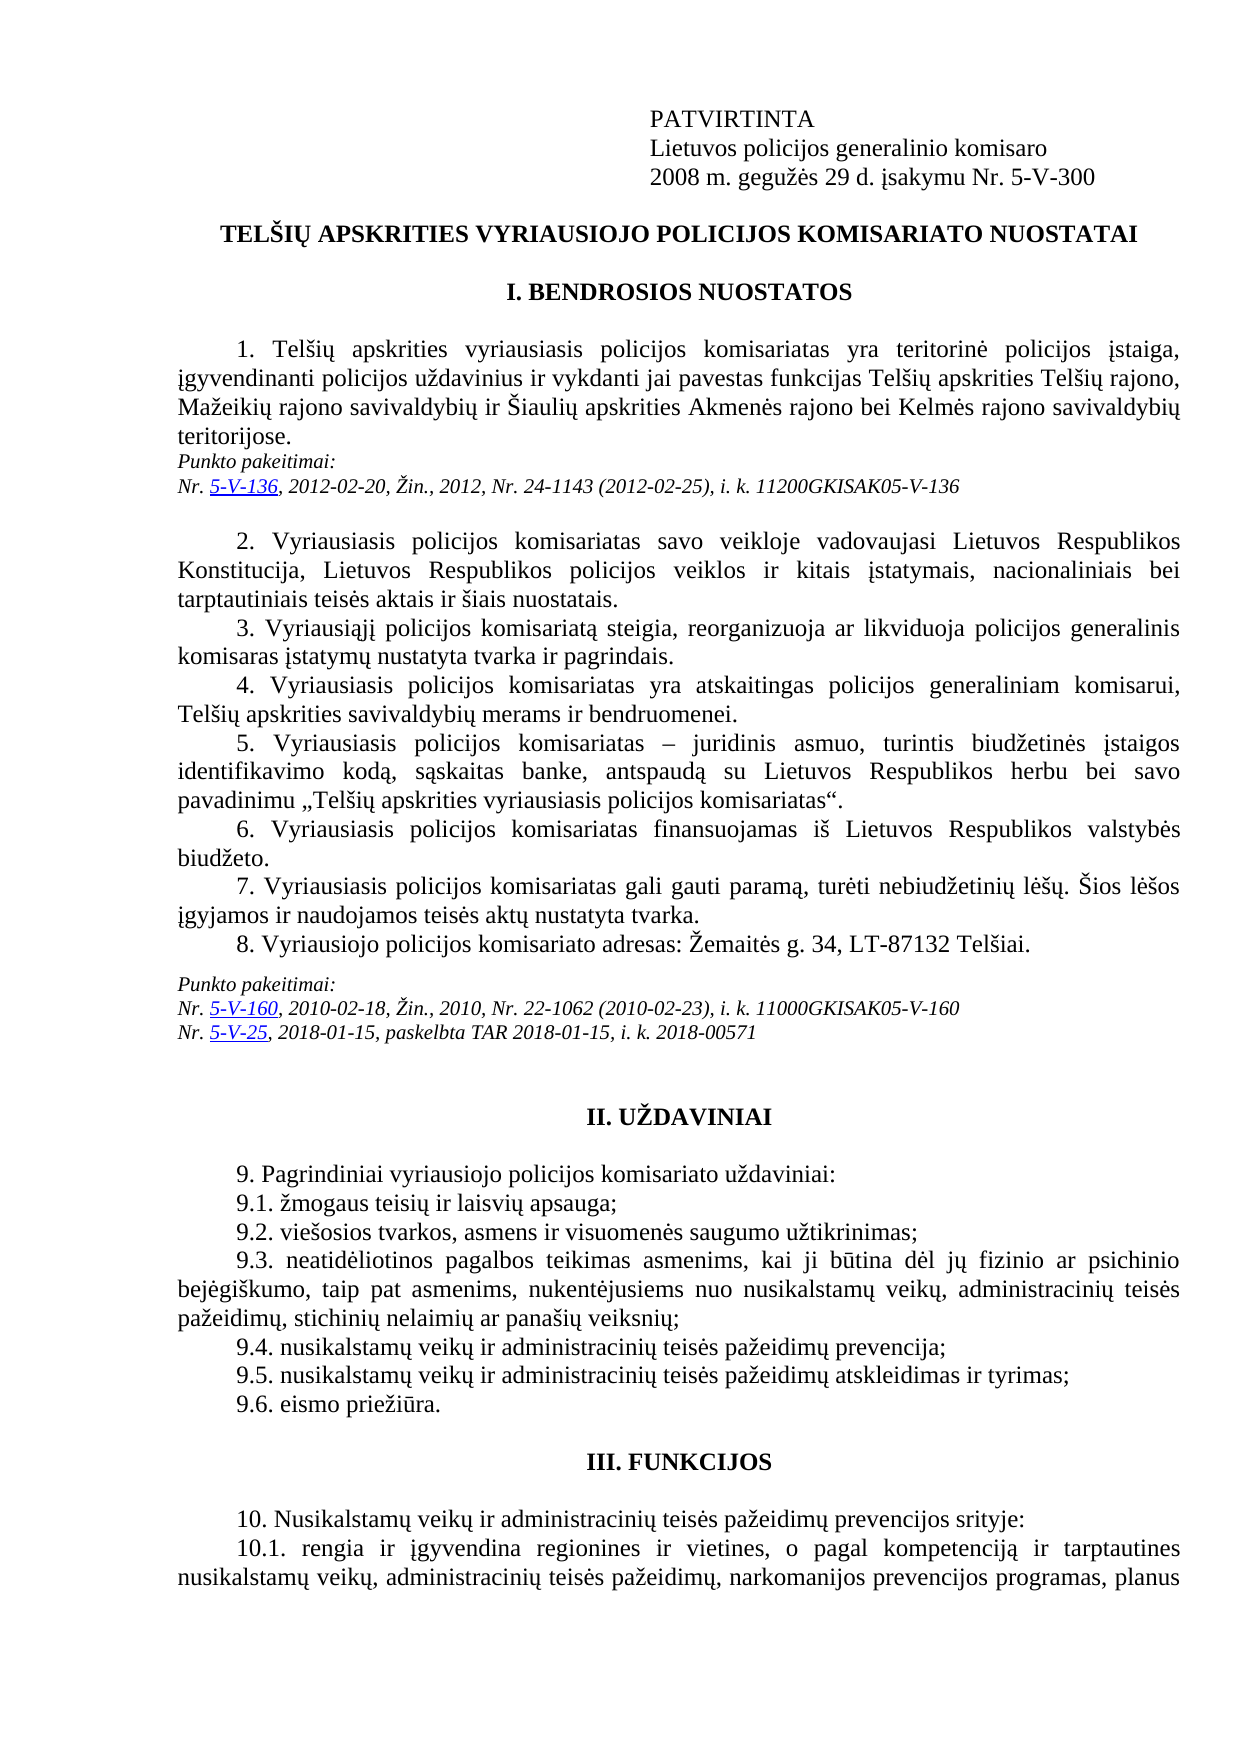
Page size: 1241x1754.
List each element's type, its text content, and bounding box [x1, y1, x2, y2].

text 10.1. rengia ir įgyvendina regionines ir vietines, o pagal kompetenciją ir tarptautines nusikalstamų veikų, administracinių teisės pažeidimų, narkomanijos prevencijos programas, planus [177, 1533, 1181, 1590]
text Nr. 5-V-160, 2010-02-18, Žin., 2010, Nr. 22-1062 (2010-02-23), i. k. 11000GKISAK05-V-160 [177, 996, 1181, 1020]
text Punkto pakeitimai: [177, 972, 1181, 996]
text 9.1. žmogaus teisių ir laisvių apsauga; [177, 1188, 1181, 1217]
text 9.4. nusikalstamų veikų ir administracinių teisės pažeidimų prevencija; [177, 1332, 1181, 1360]
text III. FUNKCIJOS [177, 1447, 1181, 1475]
text 9.2. viešosios tvarkos, asmens ir visuomenės saugumo užtikrinimas; [177, 1217, 1181, 1245]
text 4. Vyriausiasis policijos komisariatas yra atskaitingas policijos generaliniam komisarui, Telšių apskrities savivaldybių merams ir bendruomenei. [177, 670, 1181, 728]
text 9.6. eismo priežiūra. [177, 1389, 1181, 1418]
text 2008 m. gegužės 29 d. įsakymu Nr. 5-V-300 [649, 162, 1181, 191]
text TELŠIŲ APSKRITIES VYRIAUSIOJO POLICIJOS KOMISARIATO NUOSTATAI [177, 219, 1181, 248]
text 6. Vyriausiasis policijos komisariatas finansuojamas iš Lietuvos Respublikos valstybės biudžeto. [177, 814, 1181, 871]
text 7. Vyriausiasis policijos komisariatas gali gauti paramą, turėti nebiudžetinių lėšų. Šios lėšos įgyjamos ir naudojamos teisės aktų nustatyta tvarka. [177, 871, 1181, 929]
text I. BENDROSIOS NUOSTATOS [177, 277, 1181, 306]
text Lietuvos policijos generalinio komisaro [649, 133, 1181, 162]
text 3. Vyriausiąjį policijos komisariatą steigia, reorganizuoja ar likviduoja policijos generalinis komisaras įstatymų nustatyta tvarka ir pagrindais. [177, 613, 1181, 670]
text Punkto pakeitimai: [177, 449, 1181, 473]
text 9.3. neatidėliotinos pagalbos teikimas asmenims, kai ji būtina dėl jų fizinio ar psichinio bejėgiškumo, taip pat asmenims, nukentėjusiems nuo nusikalstamų veikų, administracinių teisės pažeidimų, stichinių nelaimių ar panašių veiksnių; [177, 1245, 1181, 1332]
text 2. Vyriausiasis policijos komisariatas savo veikloje vadovaujasi Lietuvos Respublikos Konstitucija, Lietuvos Respublikos policijos veiklos ir kitais įstatymais, nacionaliniais bei tarptautiniais teisės aktais ir šiais nuostatais. [177, 526, 1181, 613]
text II. UŽDAVINIAI [177, 1102, 1181, 1130]
text 9. Pagrindiniai vyriausiojo policijos komisariato uždaviniai: [177, 1159, 1181, 1188]
text 1. Telšių apskrities vyriausiasis policijos komisariatas yra teritorinė policijos įstaiga, įgyvendinanti policijos uždavinius ir vykdanti jai pavestas funkcijas Telšių apskrities Telšių rajono, Mažeikių rajono savivaldybių ir Šiaulių apskrities Akmenės rajono bei Kelmės rajono savivaldybių teritorijose. [177, 334, 1181, 449]
text 9.5. nusikalstamų veikų ir administracinių teisės pažeidimų atskleidimas ir tyrimas; [177, 1360, 1181, 1389]
text Nr. 5-V-25, 2018-01-15, paskelbta TAR 2018-01-15, i. k. 2018-00571 [177, 1020, 1181, 1044]
text 8. Vyriausiojo policijos komisariato adresas: Žemaitės g. 34, LT-87132 Telšiai. [177, 929, 1181, 958]
text Nr. 5-V-136, 2012-02-20, Žin., 2012, Nr. 24-1143 (2012-02-25), i. k. 11200GKISAK05-V-136 [177, 473, 1181, 498]
text 10. Nusikalstamų veikų ir administracinių teisės pažeidimų prevencijos srityje: [177, 1504, 1181, 1533]
text 5. Vyriausiasis policijos komisariatas – juridinis asmuo, turintis biudžetinės įstaigos identifikavimo kodą, sąskaitas banke, antspaudą su Lietuvos Respublikos herbu bei savo pavadinimu „Telšių apskrities vyriausiasis policijos komisariatas“. [177, 728, 1181, 814]
text PATVIRTINTA [649, 104, 1181, 133]
